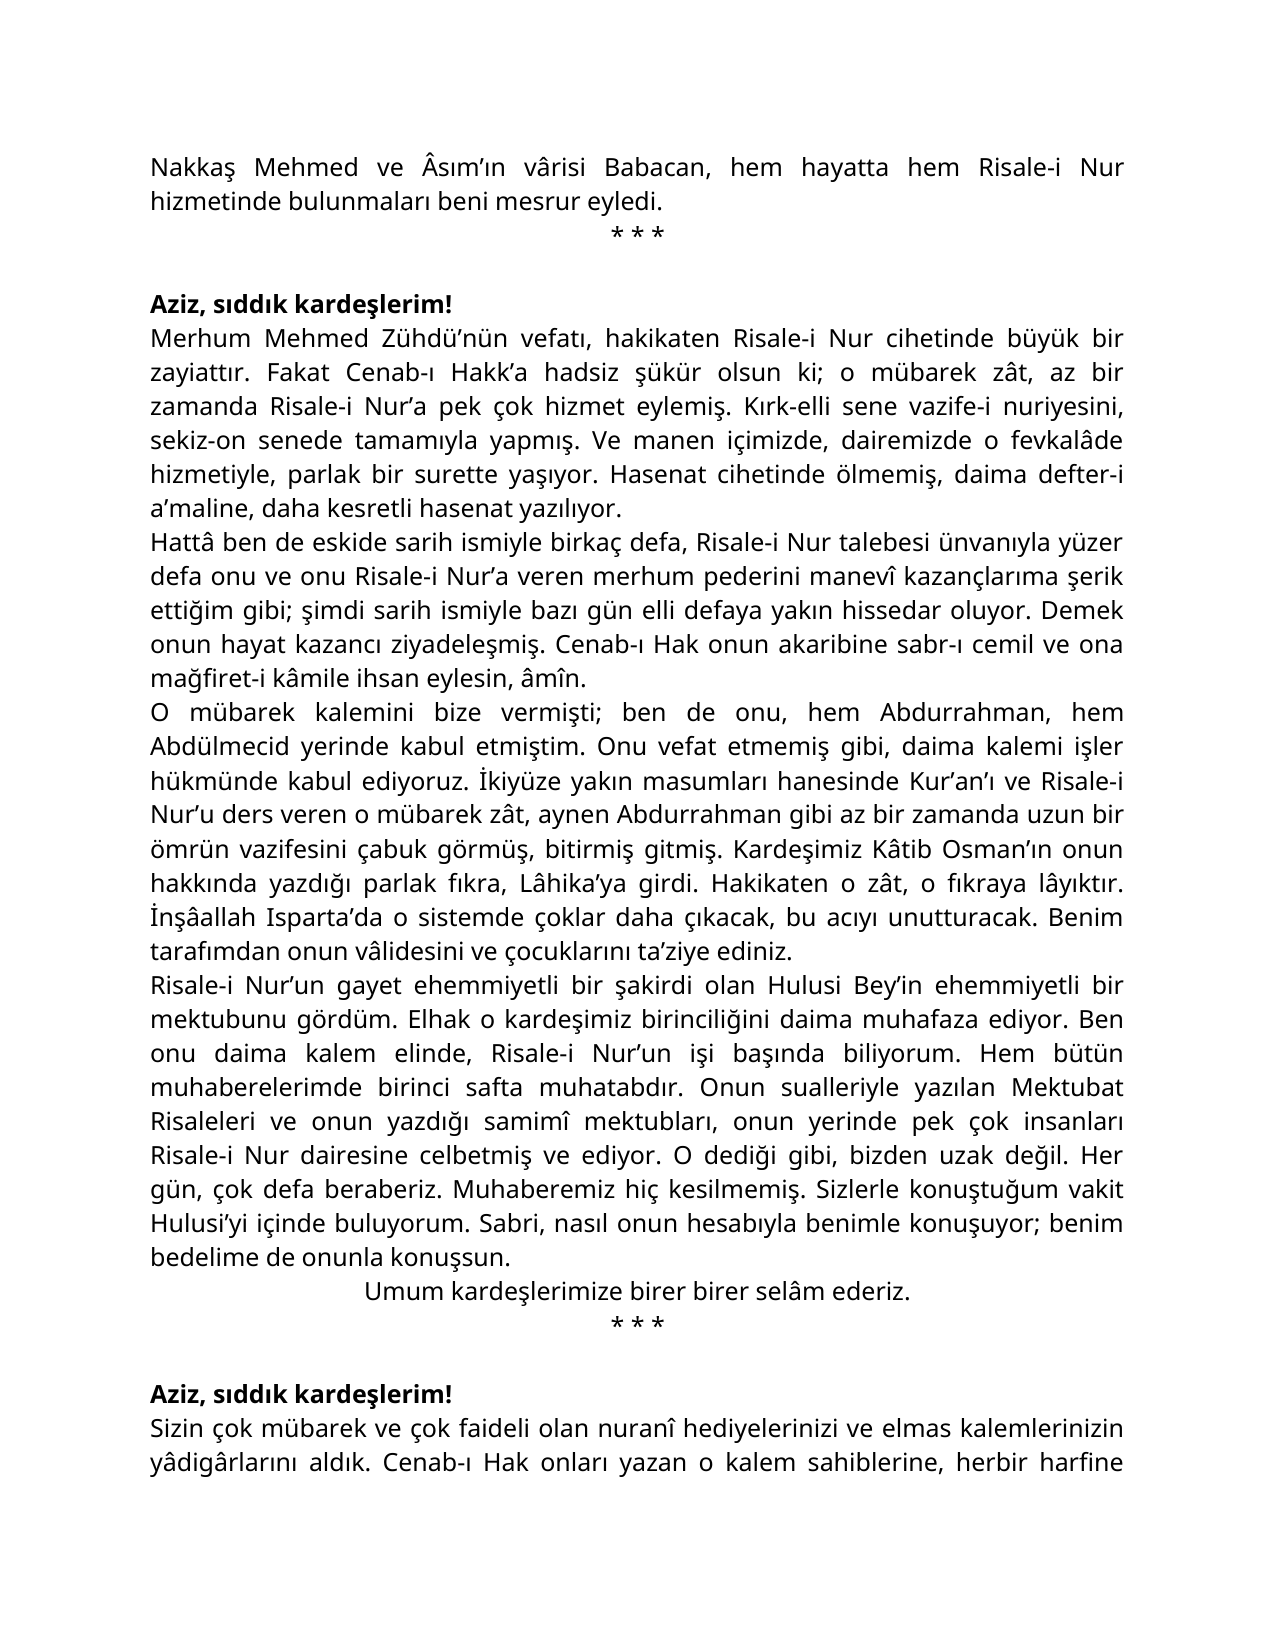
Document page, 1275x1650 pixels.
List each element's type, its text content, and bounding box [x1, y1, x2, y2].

text Risale-i Nur’un gayet ehemmiyetli bir şakirdi olan Hulusi Bey’in ehemmiyetli bir mektubunu gördüm. Elhak o kardeşimiz birinciliğini daima muhafaza ediyor. Ben onu daima kalem elinde, Risale-i Nur’un işi başında biliyorum. Hem bütün muhaberelerimde birinci safta muhatabdır. Onun sualleriyle yazılan Mektubat Risaleleri ve onun yazdığı samimî mektubları, onun yerinde pek çok insanları Risale-i Nur dairesine celbetmiş ve ediyor. O dediği gibi, bizden uzak değil. Her gün, çok defa beraberiz. Muhaberemiz hiç kesilmemiş. Sizlerle konuştuğum vakit Hulusi’yi içinde buluyorum. Sabri, nasıl onun hesabıyla benimle konuşuyor; benim bedelime de onunla konuşsun. [150, 967, 1125, 1274]
text Sizin çok mübarek ve çok faideli olan nuranî hediyelerinizi ve elmas kalemlerinizin yâdigârlarını aldık. Cenab-ı Hak onları yazan o kalem sahiblerine, herbir harfine [150, 1410, 1125, 1478]
text Nakkaş Mehmed ve Âsım’ın vârisi Babacan, hem hayatta hem Risale-i Nur hizmetinde bulunmaları beni mesrur eyledi. [150, 150, 1125, 218]
text Hattâ ben de eskide sarih ismiyle birkaç defa, Risale-i Nur talebesi ünvanıyla yüzer defa onu ve onu Risale-i Nur’a veren merhum pederini manevî kazançlarıma şerik ettiğim gibi; şimdi sarih ismiyle bazı gün elli defaya yakın hissedar oluyor. Demek onun hayat kazancı ziyadeleşmiş. Cenab-ı Hak onun akaribine sabr-ı cemil ve ona mağfiret-i kâmile ihsan eylesin, âmîn. [150, 525, 1125, 695]
text Aziz, sıddık kardeşlerim! [150, 286, 1125, 320]
text Umum kardeşlerimize birer birer selâm ederiz. [150, 1274, 1125, 1308]
text Merhum Mehmed Zühdü’nün vefatı, hakikaten Risale-i Nur cihetinde büyük bir zayiattır. Fakat Cenab-ı Hakk’a hadsiz şükür olsun ki; o mübarek zât, az bir zamanda Risale-i Nur’a pek çok hizmet eylemiş. Kırk-elli sene vazife-i nuriyesini, sekiz-on senede tamamıyla yapmış. Ve manen içimizde, dairemizde o fevkalâde hizmetiyle, parlak bir surette yaşıyor. Hasenat cihetinde ölmemiş, daima defter-i a’maline, daha kesretli hasenat yazılıyor. [150, 320, 1125, 525]
text O mübarek kalemini bize vermişti; ben de onu, hem Abdurrahman, hem Abdülmecid yerinde kabul etmiştim. Onu vefat etmemiş gibi, daima kalemi işler hükmünde kabul ediyoruz. İkiyüze yakın masumları hanesinde Kur’an’ı ve Risale-i Nur’u ders veren o mübarek zât, aynen Abdurrahman gibi az bir zamanda uzun bir ömrün vazifesini çabuk görmüş, bitirmiş gitmiş. Kardeşimiz Kâtib Osman’ın onun hakkında yazdığı parlak fıkra, Lâhika’ya girdi. Hakikaten o zât, o fıkraya lâyıktır. İnşâallah Isparta’da o sistemde çoklar daha çıkacak, bu acıyı unutturacak. Benim tarafımdan onun vâlidesini ve çocuklarını ta’ziye ediniz. [150, 695, 1125, 967]
text Aziz, sıddık kardeşlerim! [150, 1376, 1125, 1410]
text * * * [150, 218, 1125, 252]
text * * * [150, 1308, 1125, 1342]
